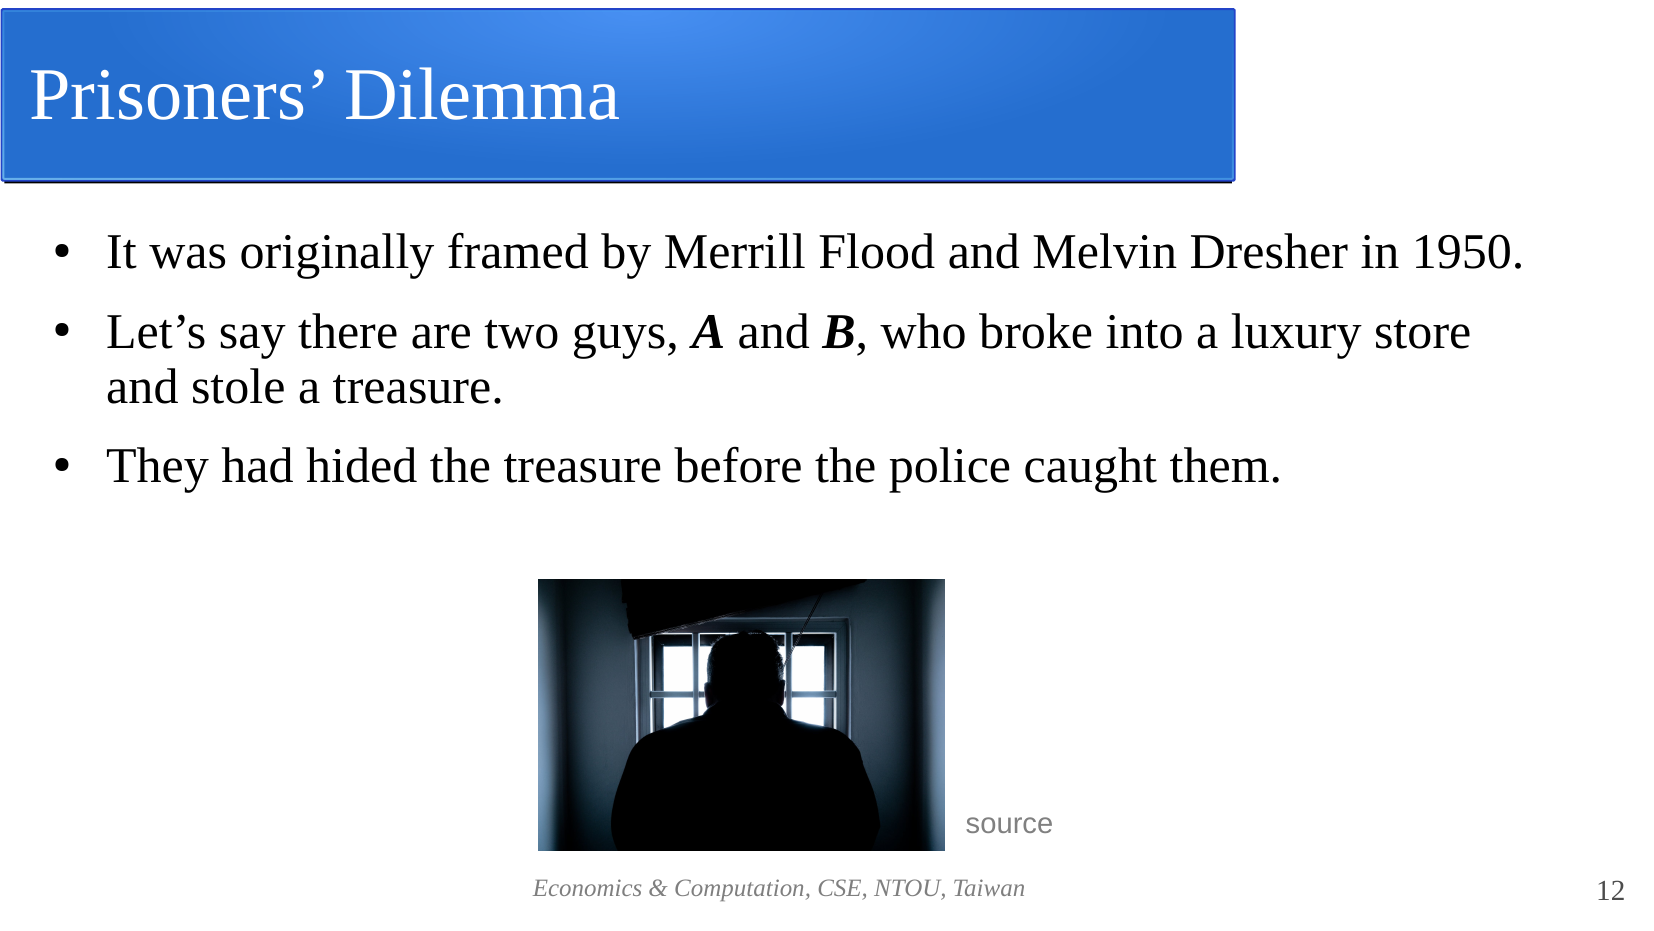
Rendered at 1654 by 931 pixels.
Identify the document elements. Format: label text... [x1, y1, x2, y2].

list It was originally framed by Merrill Flood and Melvin Dresher in 1950. Let’s say there are two guys, A and B, who broke into a luxury store and stole a treasure. They had hided the treasure before the police caught them. [35, 224, 1548, 818]
picture [538, 579, 945, 851]
title Prisoners’ Dilemma [29, 17, 1138, 172]
text_box source [950, 799, 1087, 851]
